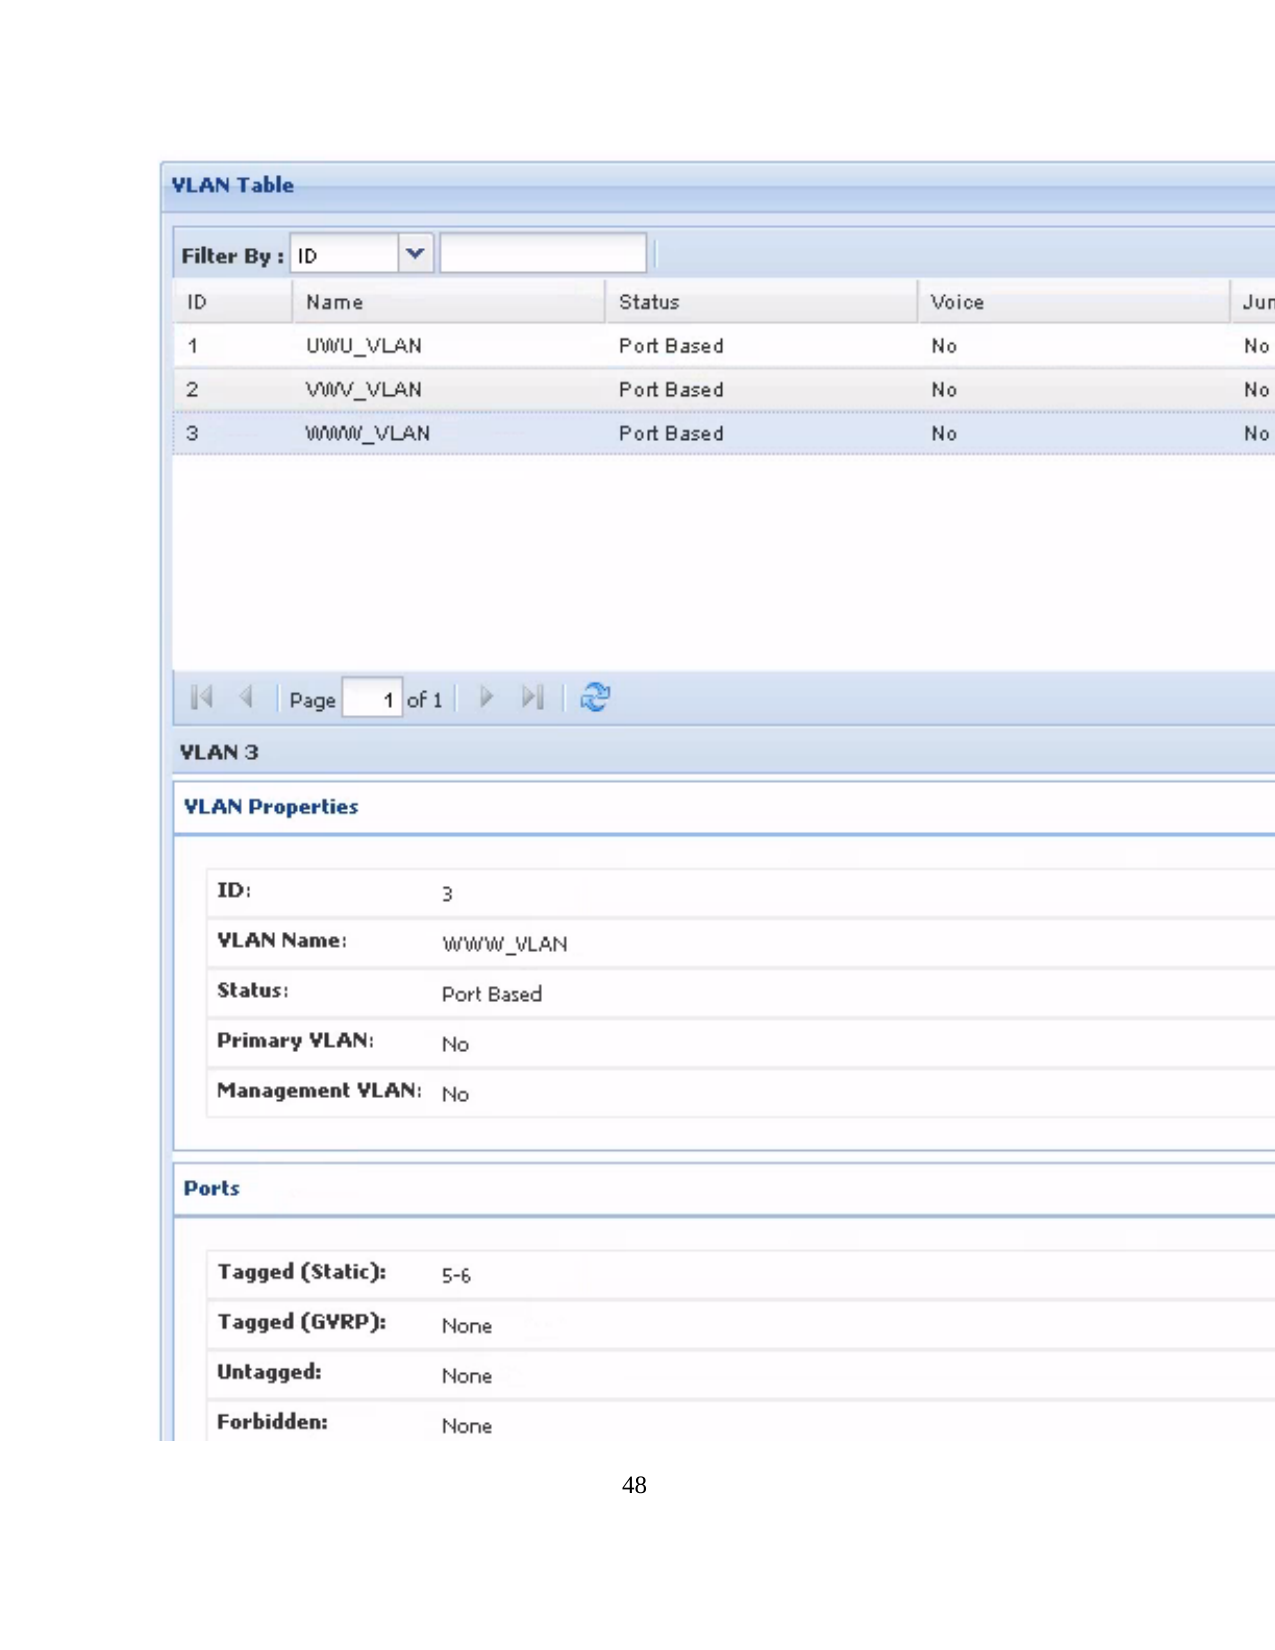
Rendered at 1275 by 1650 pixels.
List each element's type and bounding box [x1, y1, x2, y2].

picture [150, 150, 1275, 1441]
